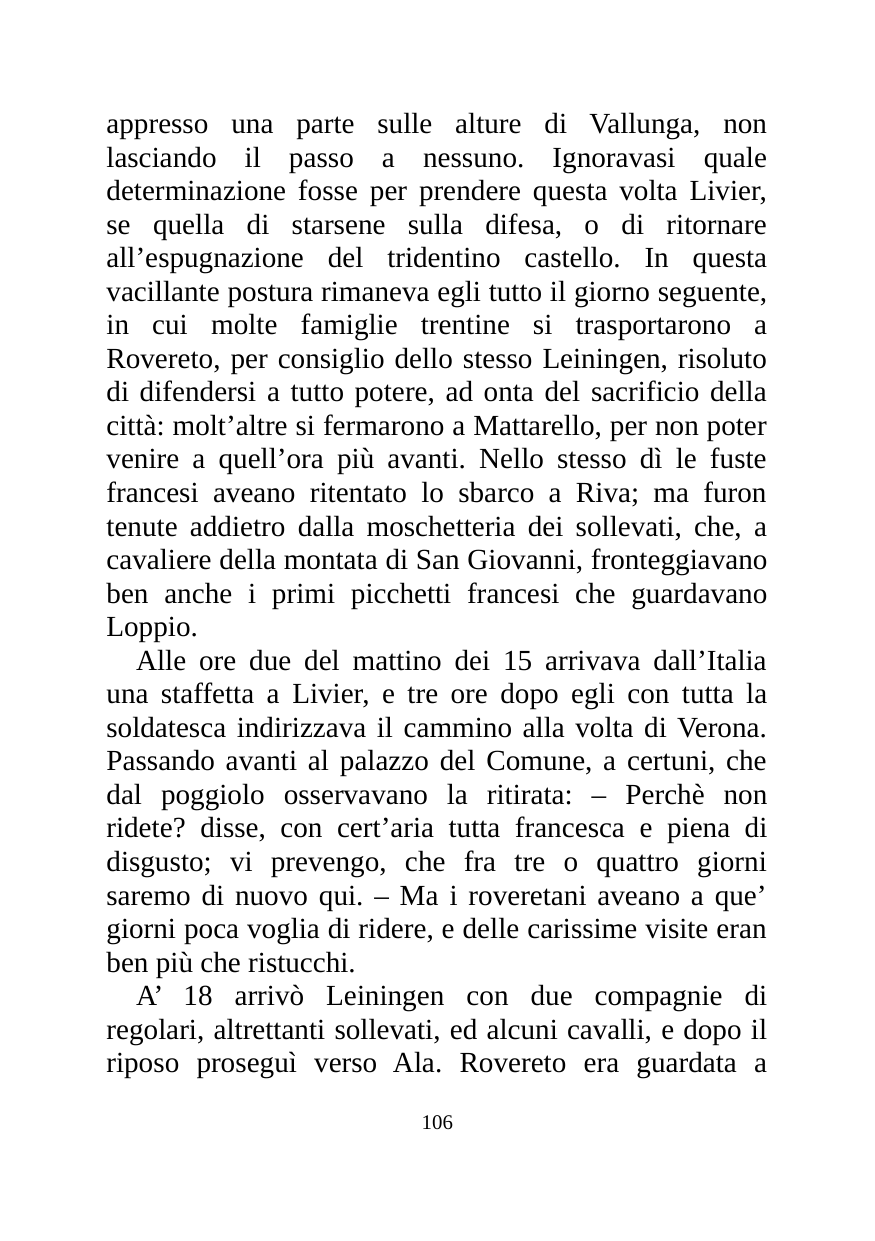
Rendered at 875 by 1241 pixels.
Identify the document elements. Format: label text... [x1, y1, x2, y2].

text appresso una parte sulle alture di Vallunga, non lasciando il passo a nessuno. Ignoravasi quale determinazione fosse per prendere questa volta Livier, se quella di starsene sulla difesa, o di ritornare all’espugnazione del tridentino castello. In questa vacillante postura rimaneva egli tutto il giorno seguente, in cui molte famiglie trentine si trasportarono a Rovereto, per consiglio dello stesso Leiningen, risoluto di difendersi a tutto potere, ad onta del sacrificio della città: molt’altre si fermarono a Mattarello, per non poter venire a quell’ora più avanti. Nello stesso dì le fuste francesi aveano ritentato lo sbarco a Riva; ma furon tenute addietro dalla moschetteria dei sollevati, che, a cavaliere della montata di San Giovanni, fronteggiavano ben anche i primi picchetti francesi che guardavano Loppio. [106, 106, 768, 643]
text A’ 18 arrivò Leiningen con due compagnie di regolari, altrettanti sollevati, ed alcuni cavalli, e dopo il riposo proseguì verso Ala. Rovereto era guardata a [106, 978, 768, 1079]
text Alle ore due del mattino dei 15 arrivava dall’Italia una staffetta a Livier, e tre ore dopo egli con tutta la soldatesca indirizzava il cammino alla volta di Verona. Passando avanti al palazzo del Comune, a certuni, che dal poggiolo osservavano la ritirata: – Perchè non ridete? disse, con cert’aria tutta francesca e piena di disgusto; vi prevengo, che fra tre o quattro giorni saremo di nuovo qui. – Ma i roveretani aveano a que’ giorni poca voglia di ridere, e delle carissime visite eran ben più che ristucchi. [106, 643, 768, 978]
